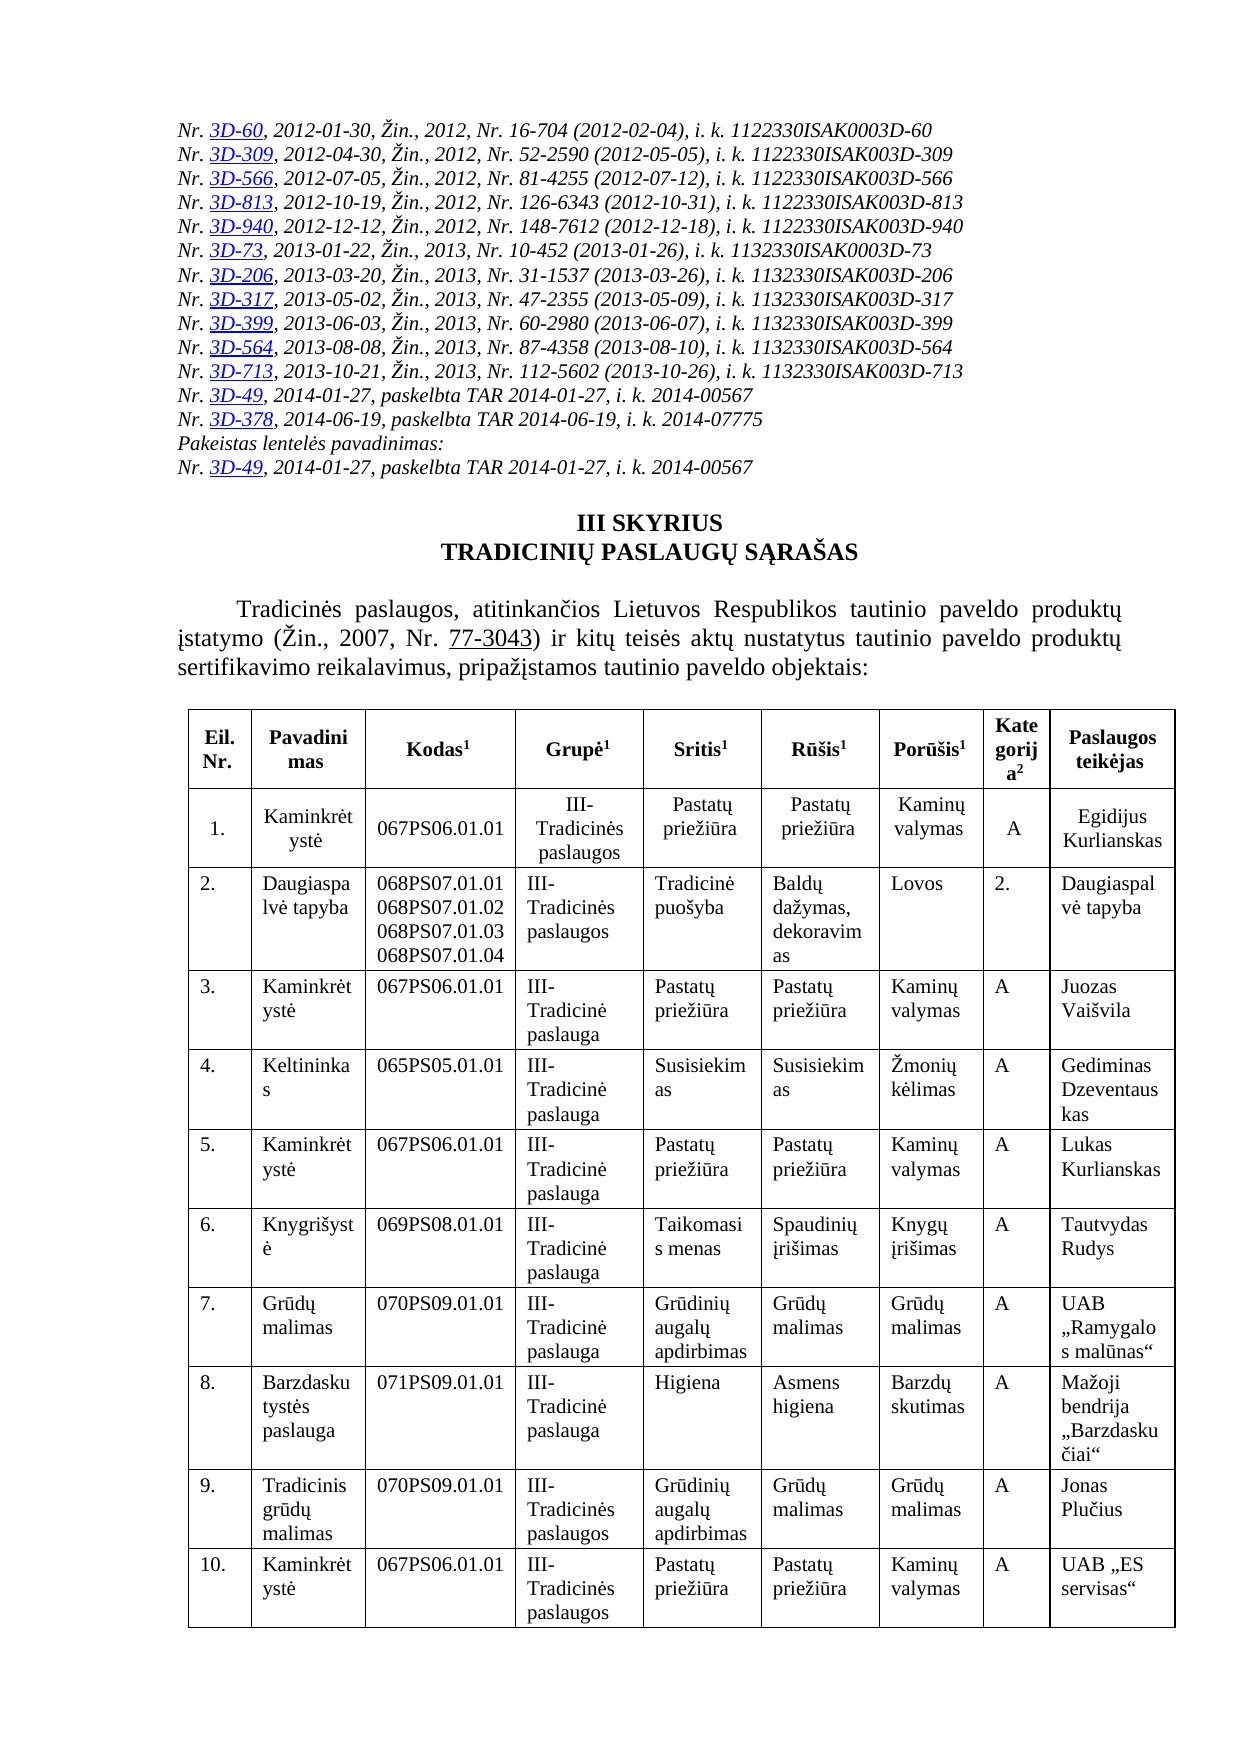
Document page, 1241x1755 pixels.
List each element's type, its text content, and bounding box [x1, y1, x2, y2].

table_cell Keltininkas [252, 1050, 365, 1128]
text Nr. 3D-317, 2013-05-02, Žin., 2013, Nr. 47-2355 (2013-05-09), i. k. 1132330ISAK003D-317 [177, 287, 1122, 311]
table_cell Lukas Kurlianskas [1051, 1130, 1174, 1207]
table_cell UAB „Ramygalos malūnas“ [1051, 1288, 1174, 1366]
table_cell Grūdų malimas [762, 1288, 879, 1366]
table_cell Higiena [644, 1367, 761, 1469]
table_cell III-Tradicinė paslauga [516, 1209, 643, 1287]
table_cell Grūdų malimas [252, 1288, 365, 1366]
table_header Sritis1 [644, 710, 761, 788]
text III SKYRIUS [177, 508, 1122, 537]
table_cell Spaudinių įrišimas [762, 1209, 879, 1287]
table_header Rūšis1 [762, 710, 879, 788]
table_cell Pastatų priežiūra [644, 971, 761, 1049]
table_cell Baldų dažymas, dekoravimas [762, 868, 879, 970]
table_cell Susisiekimas [644, 1050, 761, 1128]
table_cell Grūdinių augalų apdirbimas [644, 1288, 761, 1366]
table_cell Pastatų priežiūra [644, 1549, 761, 1627]
text Nr. 3D-566, 2012-07-05, Žin., 2012, Nr. 81-4255 (2012-07-12), i. k. 1122330ISAK003D-566 [177, 166, 1122, 190]
table_cell III-Tradicinė paslauga [516, 1288, 643, 1366]
table_cell Egidijus Kurlianskas [1051, 789, 1174, 867]
table_cell 070PS09.01.01 [366, 1470, 515, 1548]
table_cell 069PS08.01.01 [366, 1209, 515, 1287]
text Pakeistas lentelės pavadinimas: [177, 431, 1122, 455]
table_cell Kaminų valymas [880, 789, 983, 867]
table_cell Žmonių kėlimas [880, 1050, 983, 1128]
table_header Pavadinimas [252, 710, 365, 788]
table_cell Kaminkrėtystė [252, 1130, 365, 1207]
text Nr. 3D-49, 2014-01-27, paskelbta TAR 2014-01-27, i. k. 2014-00567 [177, 383, 1122, 407]
table_header Kategorija2 [984, 710, 1049, 788]
table_cell III-Tradicinė paslauga [516, 1050, 643, 1128]
table_cell 068PS07.01.01 068PS07.01.02 068PS07.01.03 068PS07.01.04 [366, 868, 515, 970]
text Nr. 3D-399, 2013-06-03, Žin., 2013, Nr. 60-2980 (2013-06-07), i. k. 1132330ISAK003D-399 [177, 311, 1122, 335]
table_header Eil. Nr. [189, 710, 251, 788]
table_cell A [984, 1050, 1049, 1128]
table_cell Lovos [880, 868, 983, 970]
table_cell Tradicinė puošyba [644, 868, 761, 970]
table_cell Kaminų valymas [880, 1549, 983, 1627]
table_cell A [984, 1288, 1049, 1366]
table_cell Barzdaskutystės paslauga [252, 1367, 365, 1469]
table_cell III-Tradicinė paslauga [516, 1367, 643, 1469]
table_cell Grūdų malimas [762, 1470, 879, 1548]
table_cell UAB „ES servisas“ [1051, 1549, 1174, 1627]
table_cell III-Tradicinės paslaugos [516, 1549, 643, 1627]
text Nr. 3D-206, 2013-03-20, Žin., 2013, Nr. 31-1537 (2013-03-26), i. k. 1132330ISAK003D-206 [177, 262, 1122, 287]
table_cell Jonas Plučius [1051, 1470, 1174, 1548]
table_cell Knygrišystė [252, 1209, 365, 1287]
table_cell Knygų įrišimas [880, 1209, 983, 1287]
table_cell Pastatų priežiūra [762, 1549, 879, 1627]
table_cell 2. [984, 868, 1049, 970]
table_cell A [984, 1549, 1049, 1627]
text Nr. 3D-564, 2013-08-08, Žin., 2013, Nr. 87-4358 (2013-08-10), i. k. 1132330ISAK003D-564 [177, 335, 1122, 359]
table_cell 070PS09.01.01 [366, 1288, 515, 1366]
table_cell A [984, 1470, 1049, 1548]
table_header Paslaugos teikėjas [1051, 710, 1174, 788]
table_cell 3. [189, 971, 251, 1049]
table_cell Grūdinių augalų apdirbimas [644, 1470, 761, 1548]
table_cell 065PS05.01.01 [366, 1050, 515, 1128]
text Nr. 3D-940, 2012-12-12, Žin., 2012, Nr. 148-7612 (2012-12-18), i. k. 1122330ISAK003D-940 [177, 214, 1122, 238]
table_cell 8. [189, 1367, 251, 1469]
table_cell Barzdų skutimas [880, 1367, 983, 1469]
table_cell A [984, 1209, 1049, 1287]
text TRADICINIŲ PASLAUGŲ SĄRAŠAS [177, 537, 1122, 565]
table_cell Tautvydas Rudys [1051, 1209, 1174, 1287]
table_cell Kaminkrėtystė [252, 971, 365, 1049]
table_cell Pastatų priežiūra [644, 1130, 761, 1207]
text Tradicinės paslaugos, atitinkančios Lietuvos Respublikos tautinio paveldo produktų įstatymo (Žin., 2007, Nr. 77-3043) ir kitų teisės aktų nustatytus tautinio paveldo produktų sertifikavimo reikalavimus, pripažįstamos tautinio paveldo objektais: [177, 594, 1122, 680]
table_cell 5. [189, 1130, 251, 1207]
table_cell 10. [189, 1549, 251, 1627]
table_cell 067PS06.01.01 [366, 1549, 515, 1627]
text Nr. 3D-60, 2012-01-30, Žin., 2012, Nr. 16-704 (2012-02-04), i. k. 1122330ISAK0003D-60 [177, 118, 1122, 142]
table_cell 4. [189, 1050, 251, 1128]
table_cell Grūdų malimas [880, 1288, 983, 1366]
table_cell Pastatų priežiūra [644, 789, 761, 867]
table_cell Kaminų valymas [880, 1130, 983, 1207]
table_header Grupė1 [516, 710, 643, 788]
table_cell 2. [189, 868, 251, 970]
table_cell 6. [189, 1209, 251, 1287]
table_cell Mažoji bendrija „Barzdaskučiai“ [1051, 1367, 1174, 1469]
table_cell A [984, 971, 1049, 1049]
table_cell Daugiaspalvė tapyba [252, 868, 365, 970]
table_cell Taikomasis menas [644, 1209, 761, 1287]
table_cell Juozas Vaišvila [1051, 971, 1174, 1049]
text Nr. 3D-73, 2013-01-22, Žin., 2013, Nr. 10-452 (2013-01-26), i. k. 1132330ISAK0003D-73 [177, 238, 1122, 262]
table_cell III-Tradicinės paslaugos [516, 868, 643, 970]
table_cell Kaminkrėtystė [252, 789, 365, 867]
table_cell Pastatų priežiūra [762, 789, 879, 867]
table_cell A [984, 1130, 1049, 1207]
table_cell 7. [189, 1288, 251, 1366]
table_cell 067PS06.01.01 [366, 971, 515, 1049]
table_cell III-Tradicinė paslauga [516, 971, 643, 1049]
text Nr. 3D-813, 2012-10-19, Žin., 2012, Nr. 126-6343 (2012-10-31), i. k. 1122330ISAK003D-813 [177, 190, 1122, 214]
text Nr. 3D-378, 2014-06-19, paskelbta TAR 2014-06-19, i. k. 2014-07775 [177, 407, 1122, 431]
table_cell 071PS09.01.01 [366, 1367, 515, 1469]
table_cell Gediminas Dzeventauskas [1051, 1050, 1174, 1128]
table_cell A [984, 789, 1049, 867]
table_cell 1. [189, 789, 251, 867]
table_cell Susisiekimas [762, 1050, 879, 1128]
table_cell 067PS06.01.01 [366, 789, 515, 867]
table_cell Kaminų valymas [880, 971, 983, 1049]
table_cell A [984, 1367, 1049, 1469]
table_cell Kaminkrėtystė [252, 1549, 365, 1627]
table_cell Daugiaspalvė tapyba [1051, 868, 1174, 970]
table_cell Grūdų malimas [880, 1470, 983, 1548]
table_cell Pastatų priežiūra [762, 1130, 879, 1207]
text Nr. 3D-713, 2013-10-21, Žin., 2013, Nr. 112-5602 (2013-10-26), i. k. 1132330ISAK003D-713 [177, 359, 1122, 383]
text Nr. 3D-309, 2012-04-30, Žin., 2012, Nr. 52-2590 (2012-05-05), i. k. 1122330ISAK003D-309 [177, 142, 1122, 166]
table_header Porūšis1 [880, 710, 983, 788]
table_cell Asmens higiena [762, 1367, 879, 1469]
table_cell Tradicinis grūdų malimas [252, 1470, 365, 1548]
table_cell III-Tradicinė paslauga [516, 1130, 643, 1207]
table_cell Pastatų priežiūra [762, 971, 879, 1049]
table_cell 9. [189, 1470, 251, 1548]
table_header Kodas1 [366, 710, 515, 788]
text Nr. 3D-49, 2014-01-27, paskelbta TAR 2014-01-27, i. k. 2014-00567 [177, 455, 1122, 479]
table_cell III-Tradicinės paslaugos [516, 789, 643, 867]
table_cell 067PS06.01.01 [366, 1130, 515, 1207]
table_cell III- Tradicinės paslaugos [516, 1470, 643, 1548]
